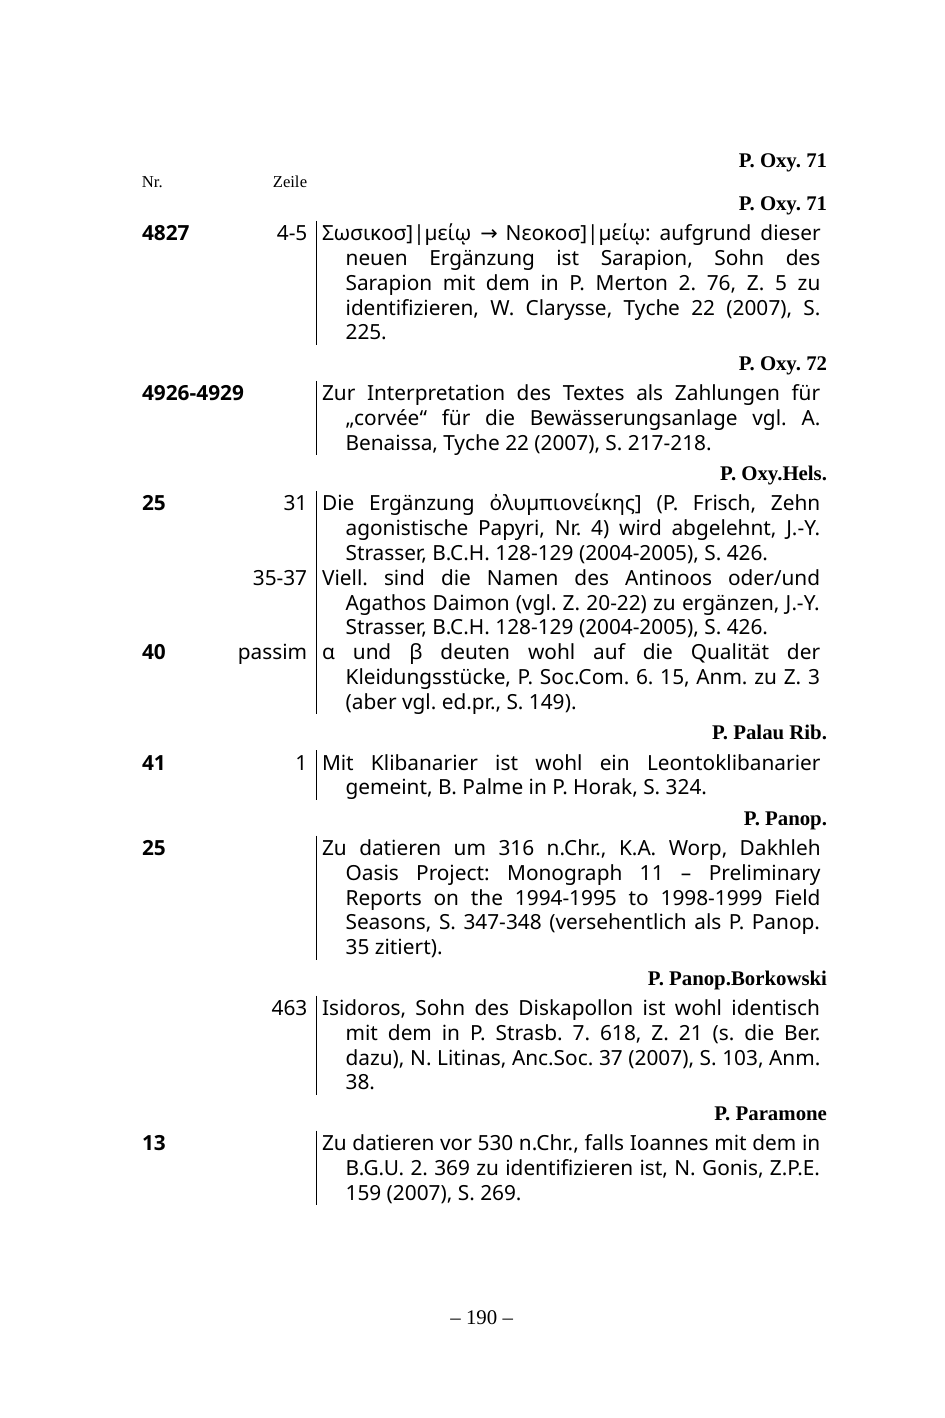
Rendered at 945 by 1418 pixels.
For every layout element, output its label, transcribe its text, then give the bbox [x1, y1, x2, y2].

subtitle P. Panop. [136, 806, 827, 830]
table_header 4-5 [224, 221, 316, 345]
subtitle P. Oxy. 72 [136, 351, 827, 375]
table_cell 35-37 [136, 565, 316, 640]
subtitle P. Oxy. 71 [136, 191, 827, 215]
table_cell passim [224, 640, 316, 714]
table_header 25 [136, 836, 316, 959]
table_header Zur Interpretation des Textes als Zahlungen für „corvée“ für die Bewässerungsanlage vgl. A. Benaissa, Tyche 22 (2007), S. 217-218. [317, 381, 827, 455]
table_header 41 [136, 750, 224, 800]
table_header 1 [224, 750, 316, 800]
table_header Zu datieren um 316 n.Chr., K.A. Worp, Dakhleh Oasis Project: Monograph 11 – Preliminary Reports on the 1994-1995 to 1998-1999 Field Seasons, S. 347-348 (versehentlich als P. Panop. 35 zitiert). [317, 836, 827, 959]
subtitle P. Palau Rib. [136, 720, 827, 744]
table_header 4827 [136, 221, 224, 345]
table_header 13 [136, 1131, 316, 1205]
subtitle P. Paramone [136, 1101, 827, 1125]
subtitle P. Panop.Borkowski [136, 966, 827, 989]
table_header Die Ergänzung ὀλυμπιονείκης] (P. Frisch, Zehn agonistische Papyri, Nr. 4) wird abgelehnt, J.-Y. Strasser, B.C.H. 128-129 (2004-2005), S. 426. [317, 491, 827, 565]
table_header 31 [224, 491, 316, 565]
table_header 4926-4929 [136, 381, 316, 455]
table_cell Viell. sind die Namen des Antinoos oder/und Agathos Daimon (vgl. Z. 20-22) zu ergänzen, J.-Y. Strasser, B.C.H. 128-129 (2004-2005), S. 426. [317, 565, 827, 640]
table_header Mit Klibanarier ist wohl ein Leontoklibanarier gemeint, B. Palme in P. Horak, S. 324. [317, 750, 827, 800]
table_cell 40 [136, 640, 224, 714]
table_header 463 [136, 996, 316, 1095]
subtitle P. Oxy.Hels. [136, 461, 827, 485]
table_header Isidoros, Sohn des Diskapollon ist wohl identisch mit dem in P. Strasb. 7. 618, Z. 21 (s. die Ber. dazu), N. Litinas, Anc.Soc. 37 (2007), S. 103, Anm. 38. [317, 996, 827, 1095]
table_cell α und β deuten wohl auf die Qualität der Kleidungsstücke, P. Soc.Com. 6. 15, Anm. zu Z. 3 (aber vgl. ed.pr., S. 149). [317, 640, 827, 714]
table_header Σωσικοσ]|μείῳ → Νεοκοσ]|μείῳ: aufgrund dieser neuen Ergänzung ist Sarapion, Sohn des Sarapion mit dem in P. Merton 2. 76, Z. 5 zu identifizieren, W. Clarysse, Tyche 22 (2007), S. 225. [317, 221, 827, 345]
table_header 25 [136, 491, 224, 565]
table_header Zu datieren vor 530 n.Chr., falls Ioannes mit dem in B.G.U. 2. 369 zu identifizieren ist, N. Gonis, Z.P.E. 159 (2007), S. 269. [317, 1131, 827, 1205]
